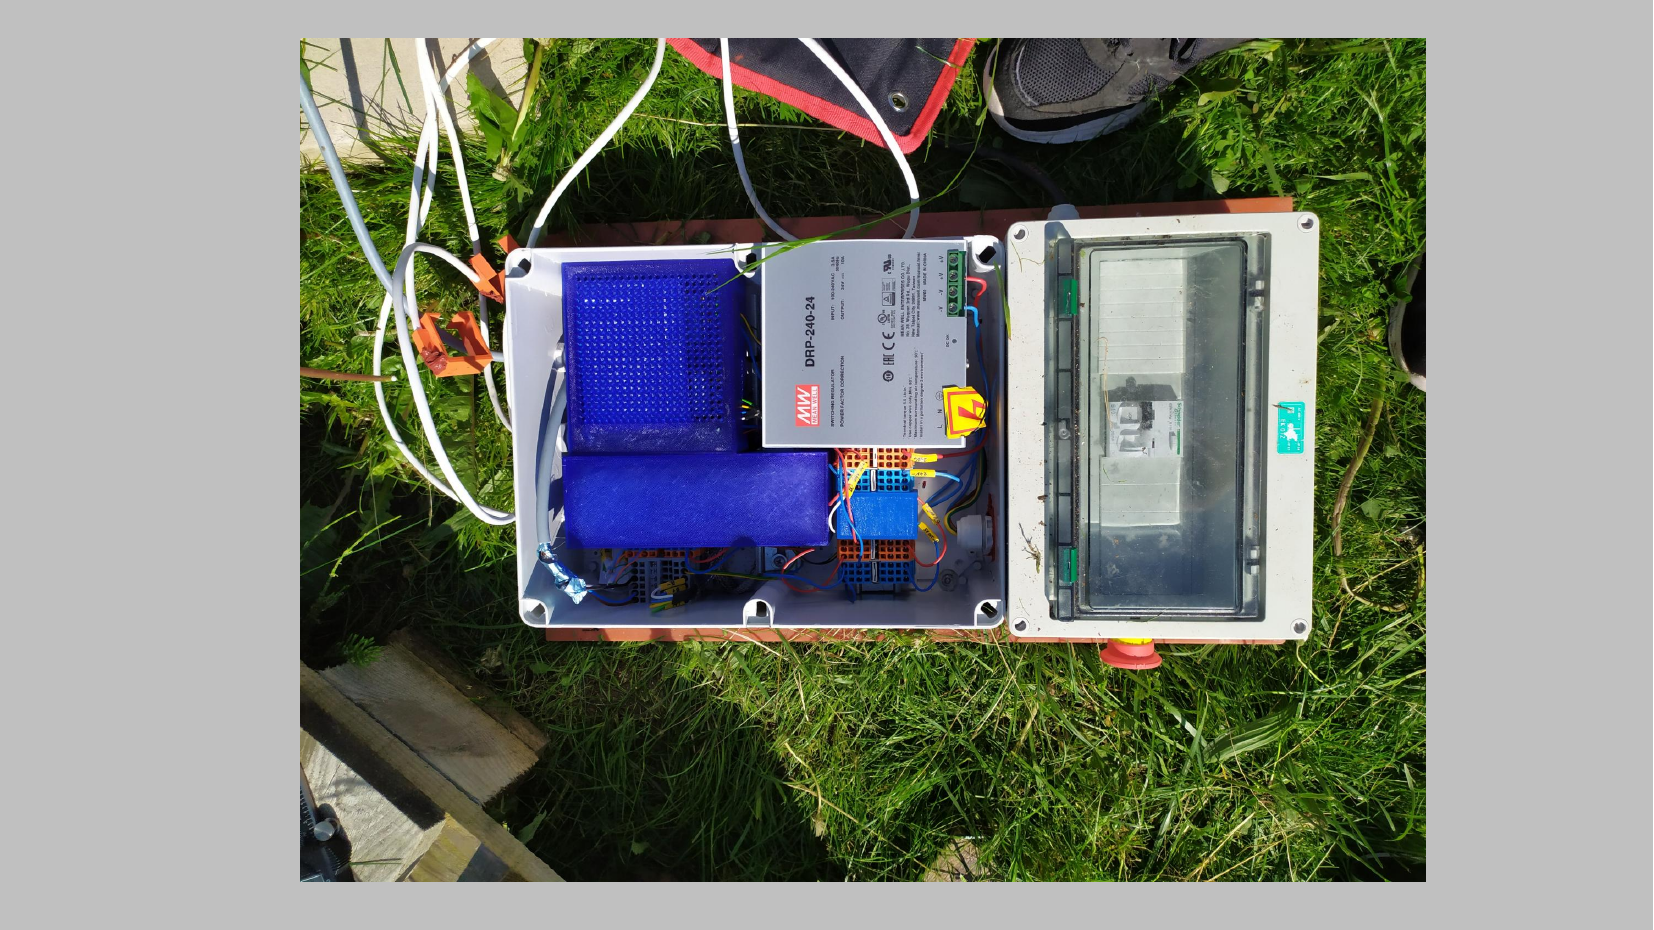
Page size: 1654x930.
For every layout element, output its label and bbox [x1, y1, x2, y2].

picture [300, 38, 1426, 882]
